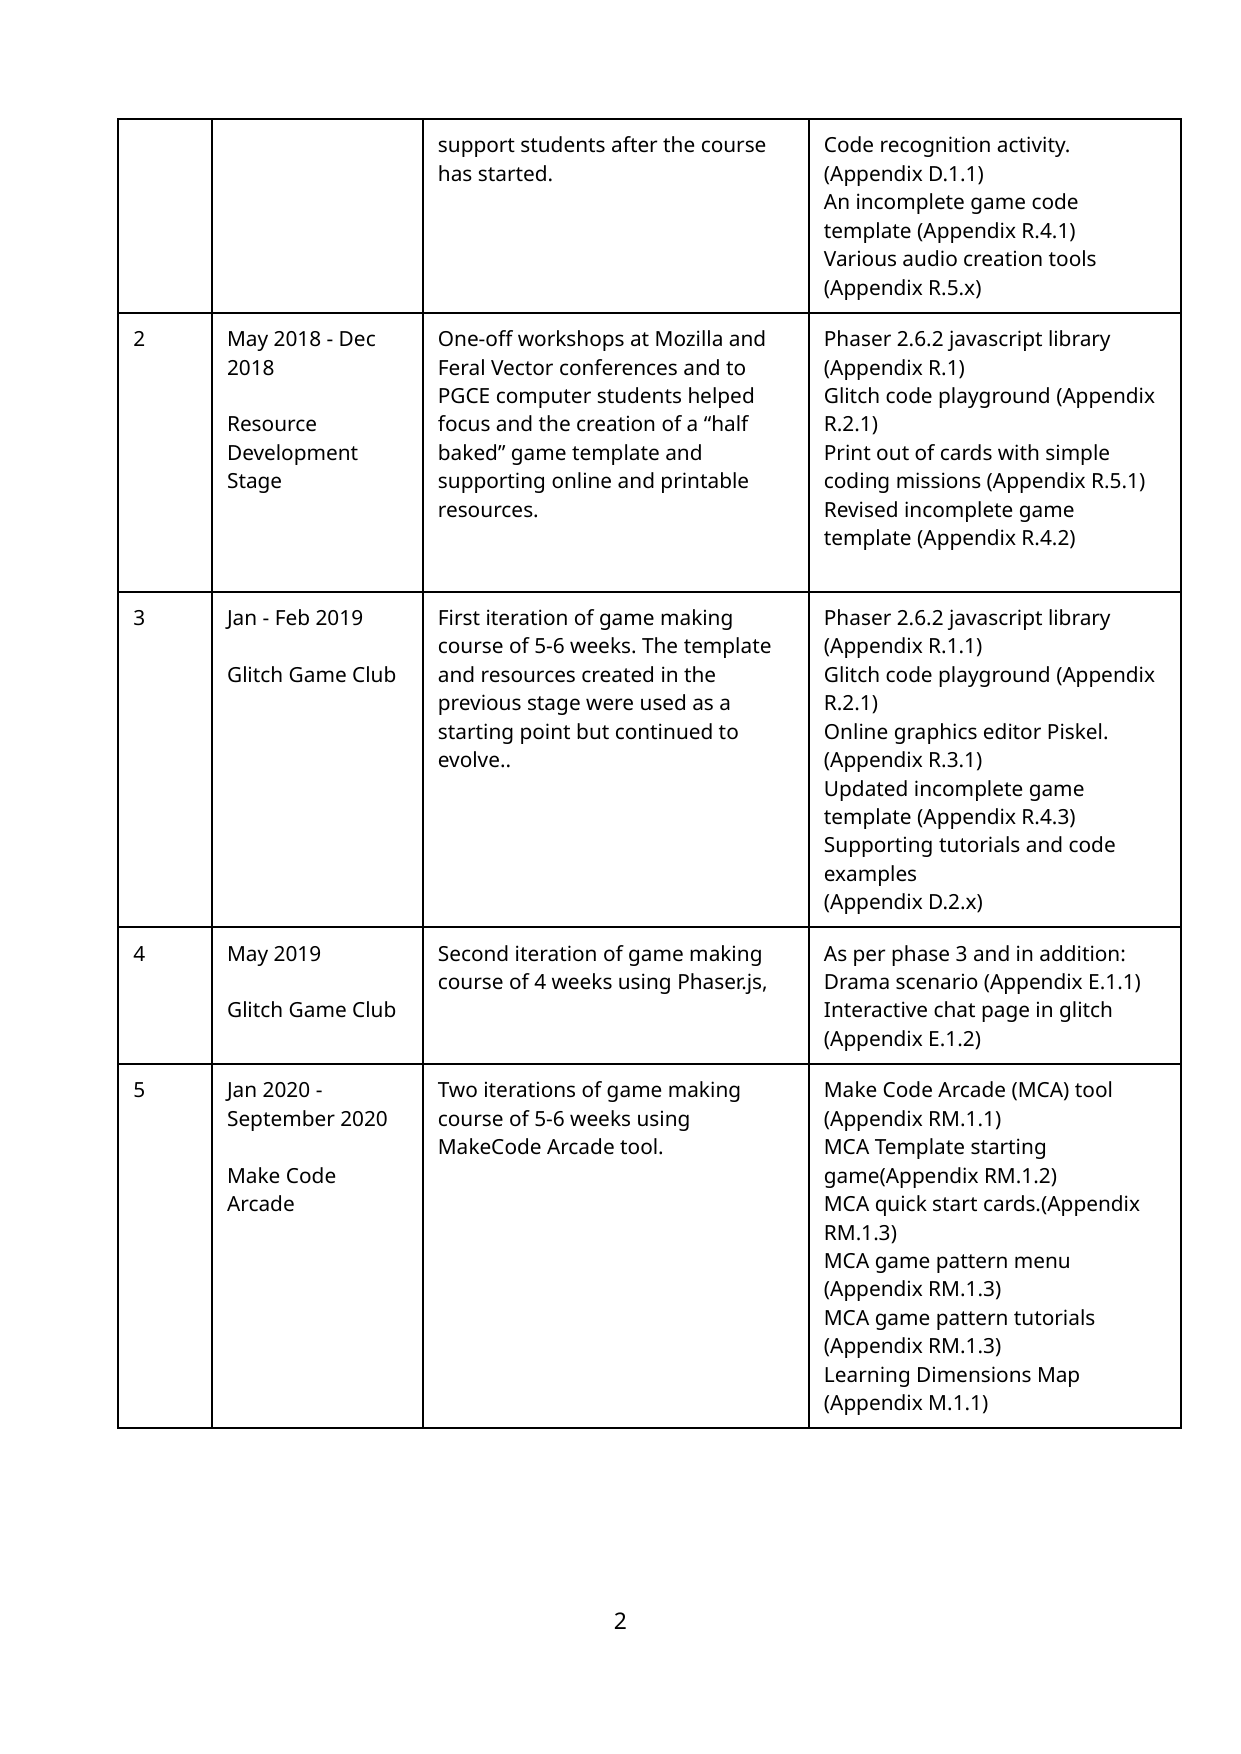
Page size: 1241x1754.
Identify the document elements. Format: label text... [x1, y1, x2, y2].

table_cell Two iterations of game making course of 5-6 weeks using MakeCode Arcade tool. [424, 1065, 808, 1427]
table_cell As per phase 3 and in addition: Drama scenario (Appendix E.1.1) Interactive chat page in glitch (Appendix E.1.2) [810, 928, 1180, 1063]
table_cell Phaser 2.6.2 javascript library (Appendix R.1.1) Glitch code playground (Appendix R.2.1) Online graphics editor Piskel.(Appendix R.3.1) Updated incomplete game template (Appendix R.4.3) Supporting tutorials and code examples (Appendix D.2.x) [810, 593, 1180, 926]
table_cell 3 [119, 593, 211, 926]
table_cell support students after the course has started. [424, 120, 808, 312]
table_cell One-off workshops at Mozilla and Feral Vector conferences and to PGCE computer students helped focus and the creation of a “half baked” game template and supporting online and printable resources. [424, 314, 808, 591]
table_cell [119, 120, 211, 312]
table_cell May 2019 Glitch Game Club [213, 928, 422, 1063]
table_cell Code recognition activity. (Appendix D.1.1) An incomplete game code template (Appendix R.4.1) Various audio creation tools (Appendix R.5.x) [810, 120, 1180, 312]
table_cell 4 [119, 928, 211, 1063]
table_cell Phaser 2.6.2 javascript library (Appendix R.1) Glitch code playground (Appendix R.2.1) Print out of cards with simple coding missions (Appendix R.5.1) Revised incomplete game template (Appendix R.4.2) [810, 314, 1180, 591]
table_cell First iteration of game making course of 5-6 weeks. The template and resources created in the previous stage were used as a starting point but continued to evolve.. [424, 593, 808, 926]
table_cell Second iteration of game making course of 4 weeks using Phaser.js, [424, 928, 808, 1063]
table_cell 5 [119, 1065, 211, 1427]
table_cell Make Code Arcade (MCA) tool (Appendix RM.1.1) MCA Template starting game(Appendix RM.1.2) MCA quick start cards.(Appendix RM.1.3) MCA game pattern menu (Appendix RM.1.3) MCA game pattern tutorials (Appendix RM.1.3) Learning Dimensions Map (Appendix M.1.1) [810, 1065, 1180, 1427]
table_cell May 2018 - Dec 2018 Resource Development Stage [213, 314, 422, 591]
table_cell Jan - Feb 2019 Glitch Game Club [213, 593, 422, 926]
table_cell Jan 2020 - September 2020 Make Code Arcade [213, 1065, 422, 1427]
table_cell [213, 120, 422, 312]
table_cell 2 [119, 314, 211, 591]
